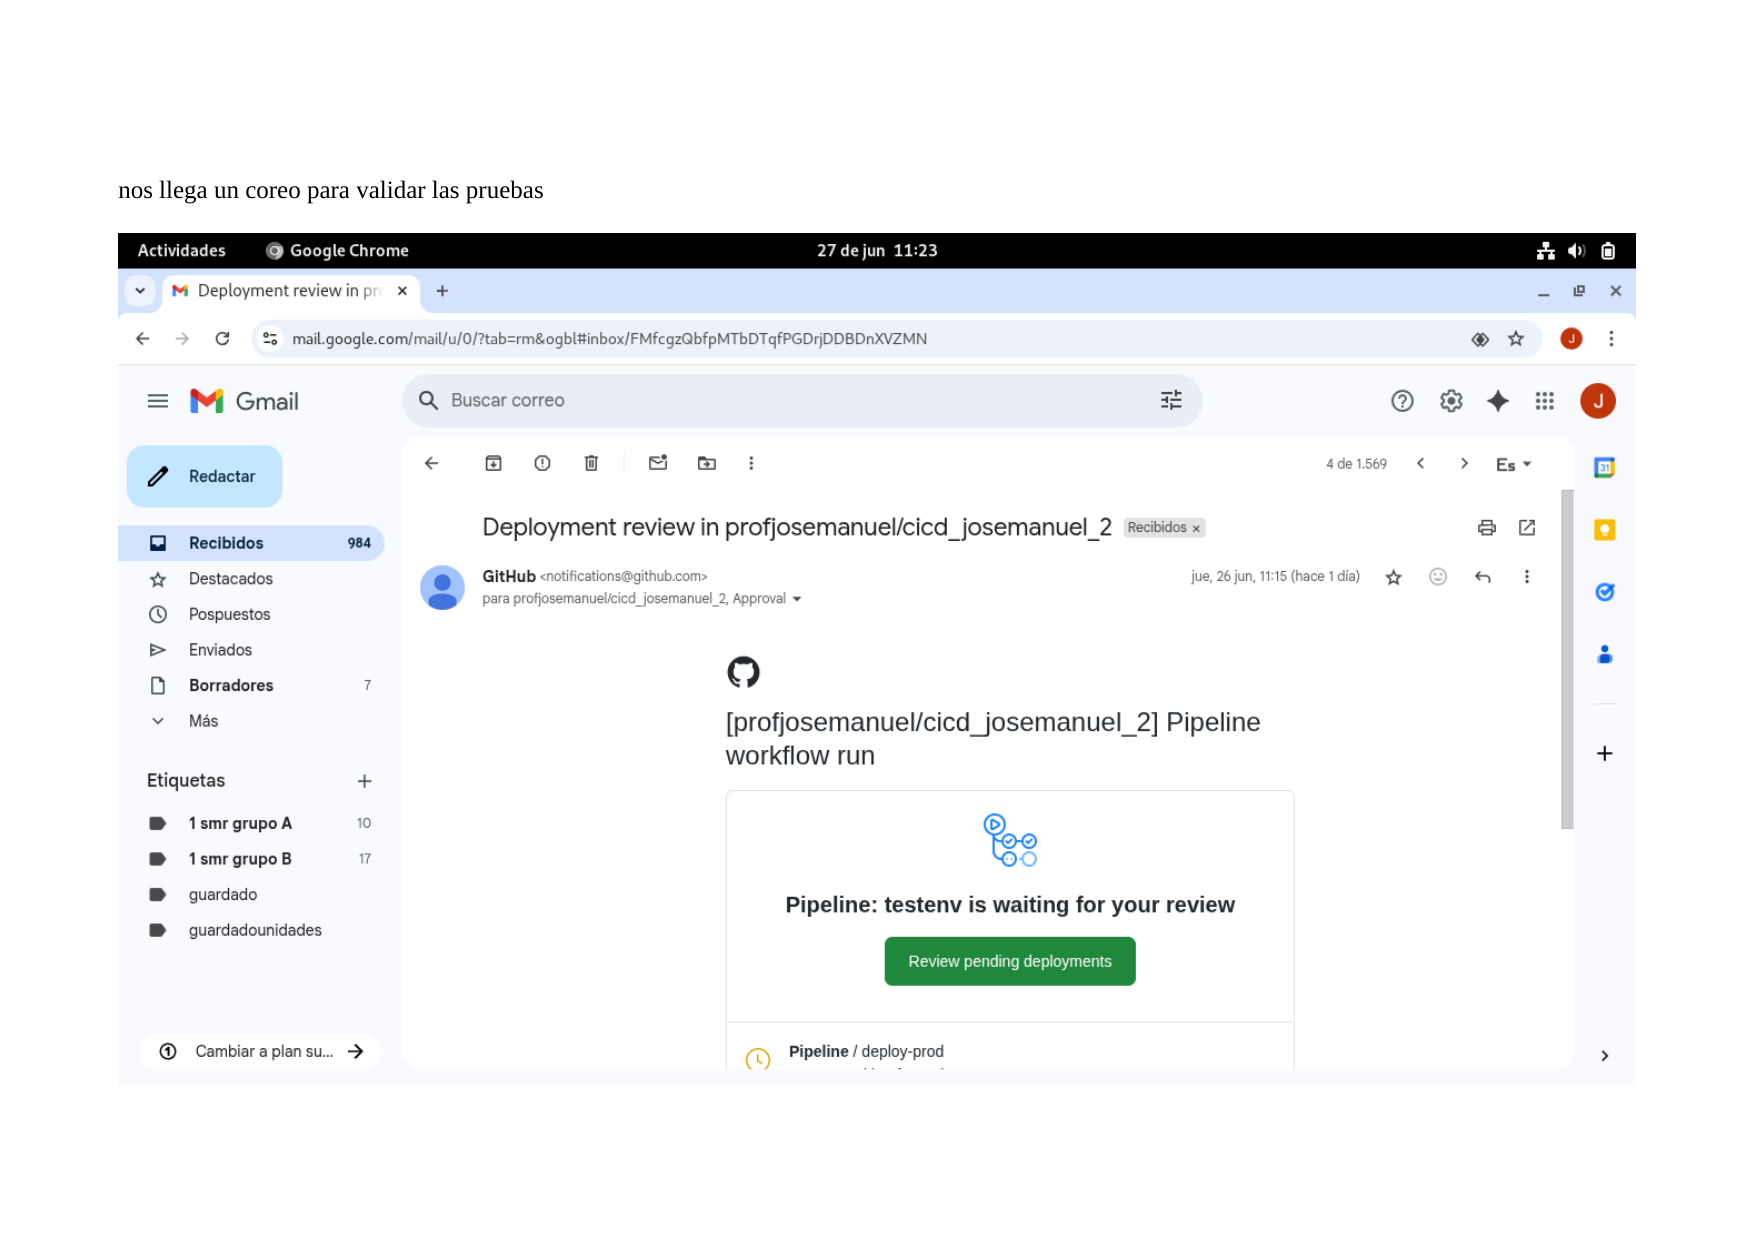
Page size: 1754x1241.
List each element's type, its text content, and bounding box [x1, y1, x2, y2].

text nos llega un coreo para validar las pruebas [118, 176, 1636, 204]
picture [118, 233, 1636, 1087]
